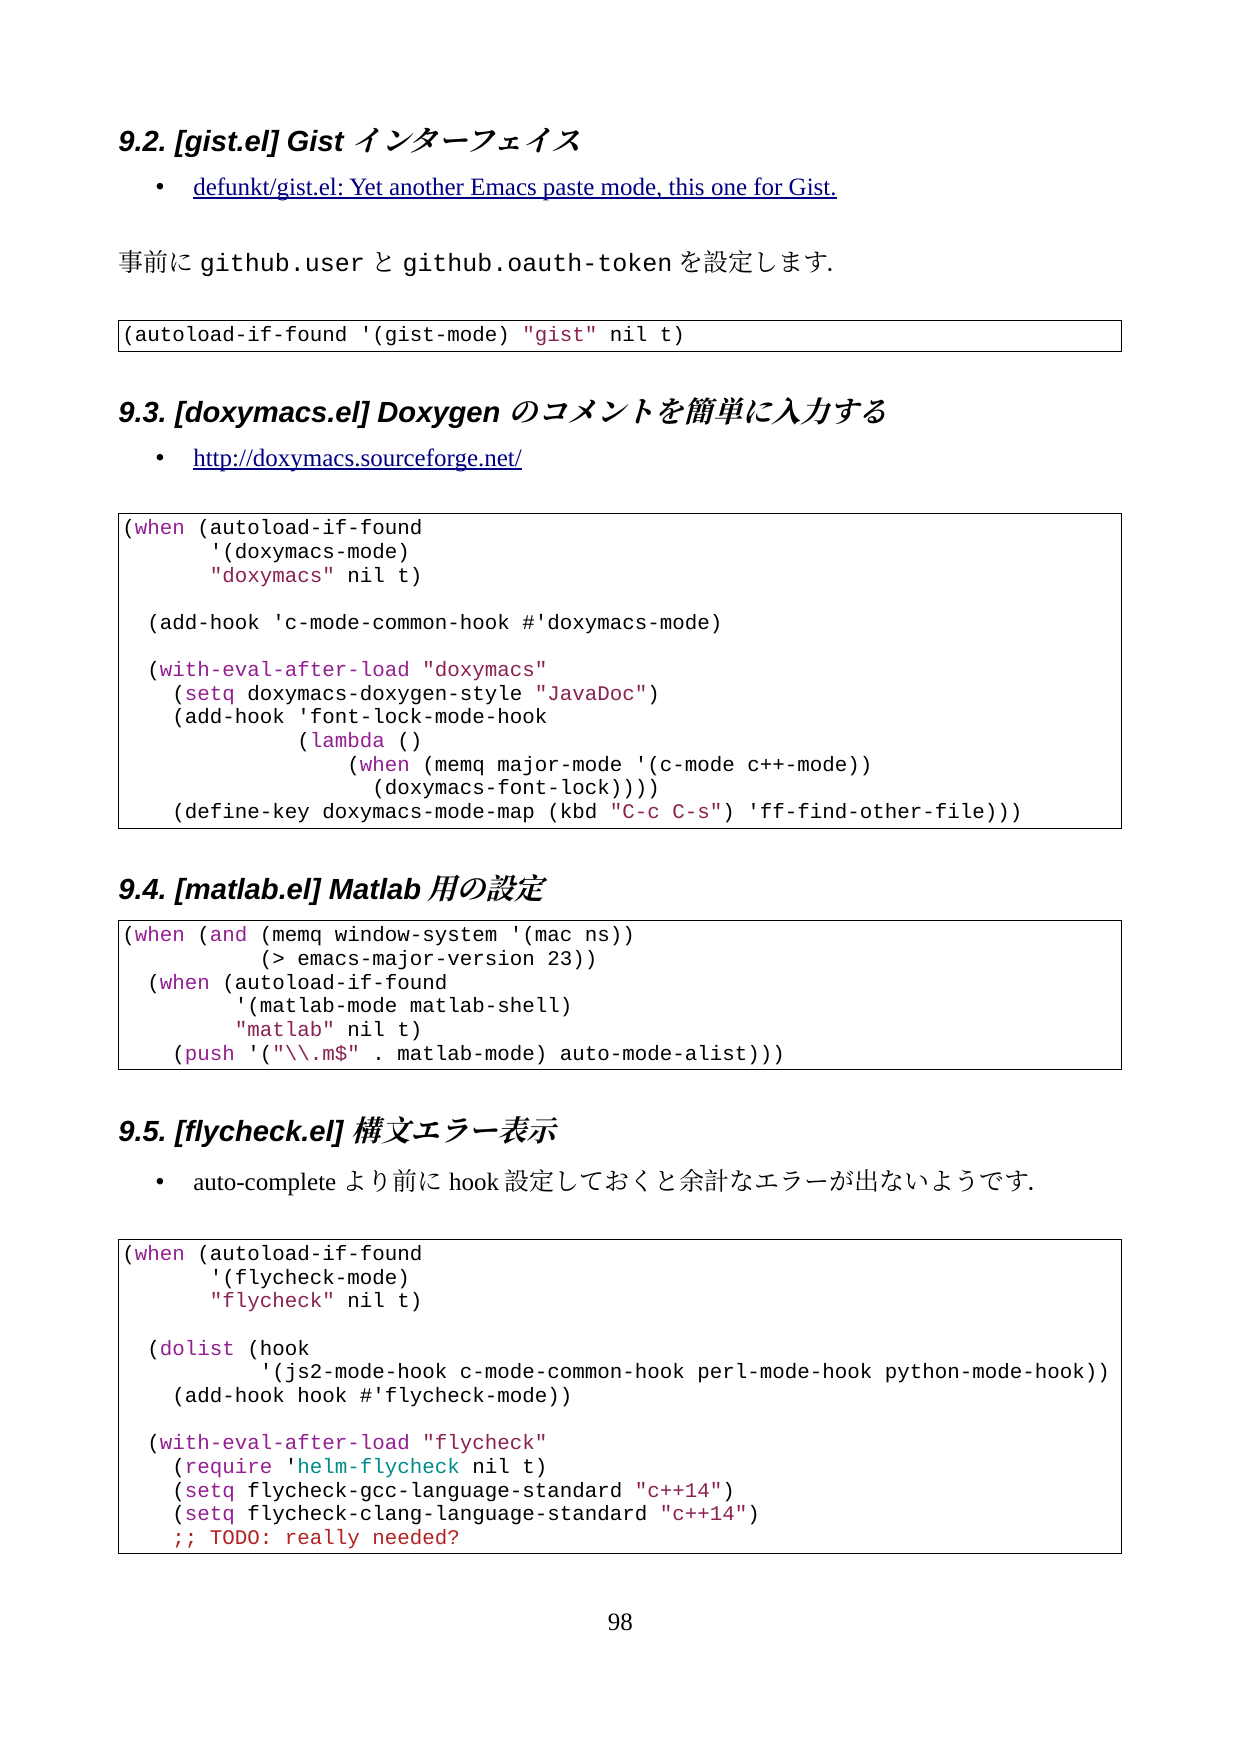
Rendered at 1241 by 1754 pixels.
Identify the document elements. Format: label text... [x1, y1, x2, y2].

text '(js2-mode-hook c-mode-common-hook perl-mode-hook python-mode-hook)) [119, 1357, 1121, 1381]
text (add-hook 'font-lock-mode-hook [119, 702, 1121, 726]
subtitle [gist.el] Gist インターフェイス [118, 118, 1122, 160]
list defunkt/gist.el: Yet another Emacs paste mode, this one for Gist. [156, 172, 1122, 230]
text (require 'helm-flycheck nil t) [119, 1452, 1121, 1476]
text (autoload-if-found '(gist-mode) "gist" nil t) [119, 321, 1121, 351]
text (setq doxymacs-doxygen-style "JavaDoc") [119, 679, 1121, 702]
text (when (and (memq window-system '(mac ns)) [119, 921, 1121, 944]
text '(flycheck-mode) [119, 1263, 1121, 1286]
text (when (autoload-if-found [119, 968, 1121, 991]
text (setq flycheck-gcc-language-standard "c++14") [119, 1476, 1121, 1499]
text (with-eval-after-load "doxymacs" [119, 655, 1121, 679]
subtitle [flycheck.el] 構文エラー表示 [118, 1108, 1122, 1149]
text "flycheck" nil t) [119, 1286, 1121, 1310]
text (add-hook hook #'flycheck-mode)) [119, 1381, 1121, 1405]
text (when (memq major-mode '(c-mode c++-mode)) [119, 750, 1121, 773]
text (when (autoload-if-found [119, 1240, 1121, 1263]
text (when (autoload-if-found [119, 514, 1121, 537]
subtitle [doxymacs.el] Doxygen のコメントを簡単に入力する [118, 389, 1122, 431]
text (setq flycheck-clang-language-standard "c++14") [119, 1499, 1121, 1523]
list auto-complete より前に hook設定しておくと余計なエラーが出ないようです． [156, 1162, 1122, 1227]
text (define-key doxymacs-mode-map (kbd "C-c C-s") 'ff-find-other-file))) [119, 797, 1121, 828]
list http://doxymacs.sourceforge.net/ [156, 443, 1122, 501]
subtitle [matlab.el] Matlab用の設定 [118, 866, 1122, 908]
text (push '("\\.m$" . matlab-mode) auto-mode-alist))) [119, 1039, 1121, 1069]
text "matlab" nil t) [119, 1015, 1121, 1039]
text '(matlab-mode matlab-shell) [119, 991, 1121, 1015]
text (> emacs-major-version 23)) [119, 944, 1121, 968]
text 事前に github.user と github.oauth-token を設定します． [118, 242, 1122, 307]
text ;; TODO: really needed? [119, 1523, 1121, 1553]
text (with-eval-after-load "flycheck" [119, 1428, 1121, 1452]
text (add-hook 'c-mode-common-hook #'doxymacs-mode) [119, 608, 1121, 632]
text '(doxymacs-mode) [119, 537, 1121, 561]
text (doxymacs-font-lock)))) [119, 773, 1121, 797]
text (dolist (hook [119, 1334, 1121, 1357]
text (lambda () [119, 726, 1121, 750]
text "doxymacs" nil t) [119, 561, 1121, 584]
